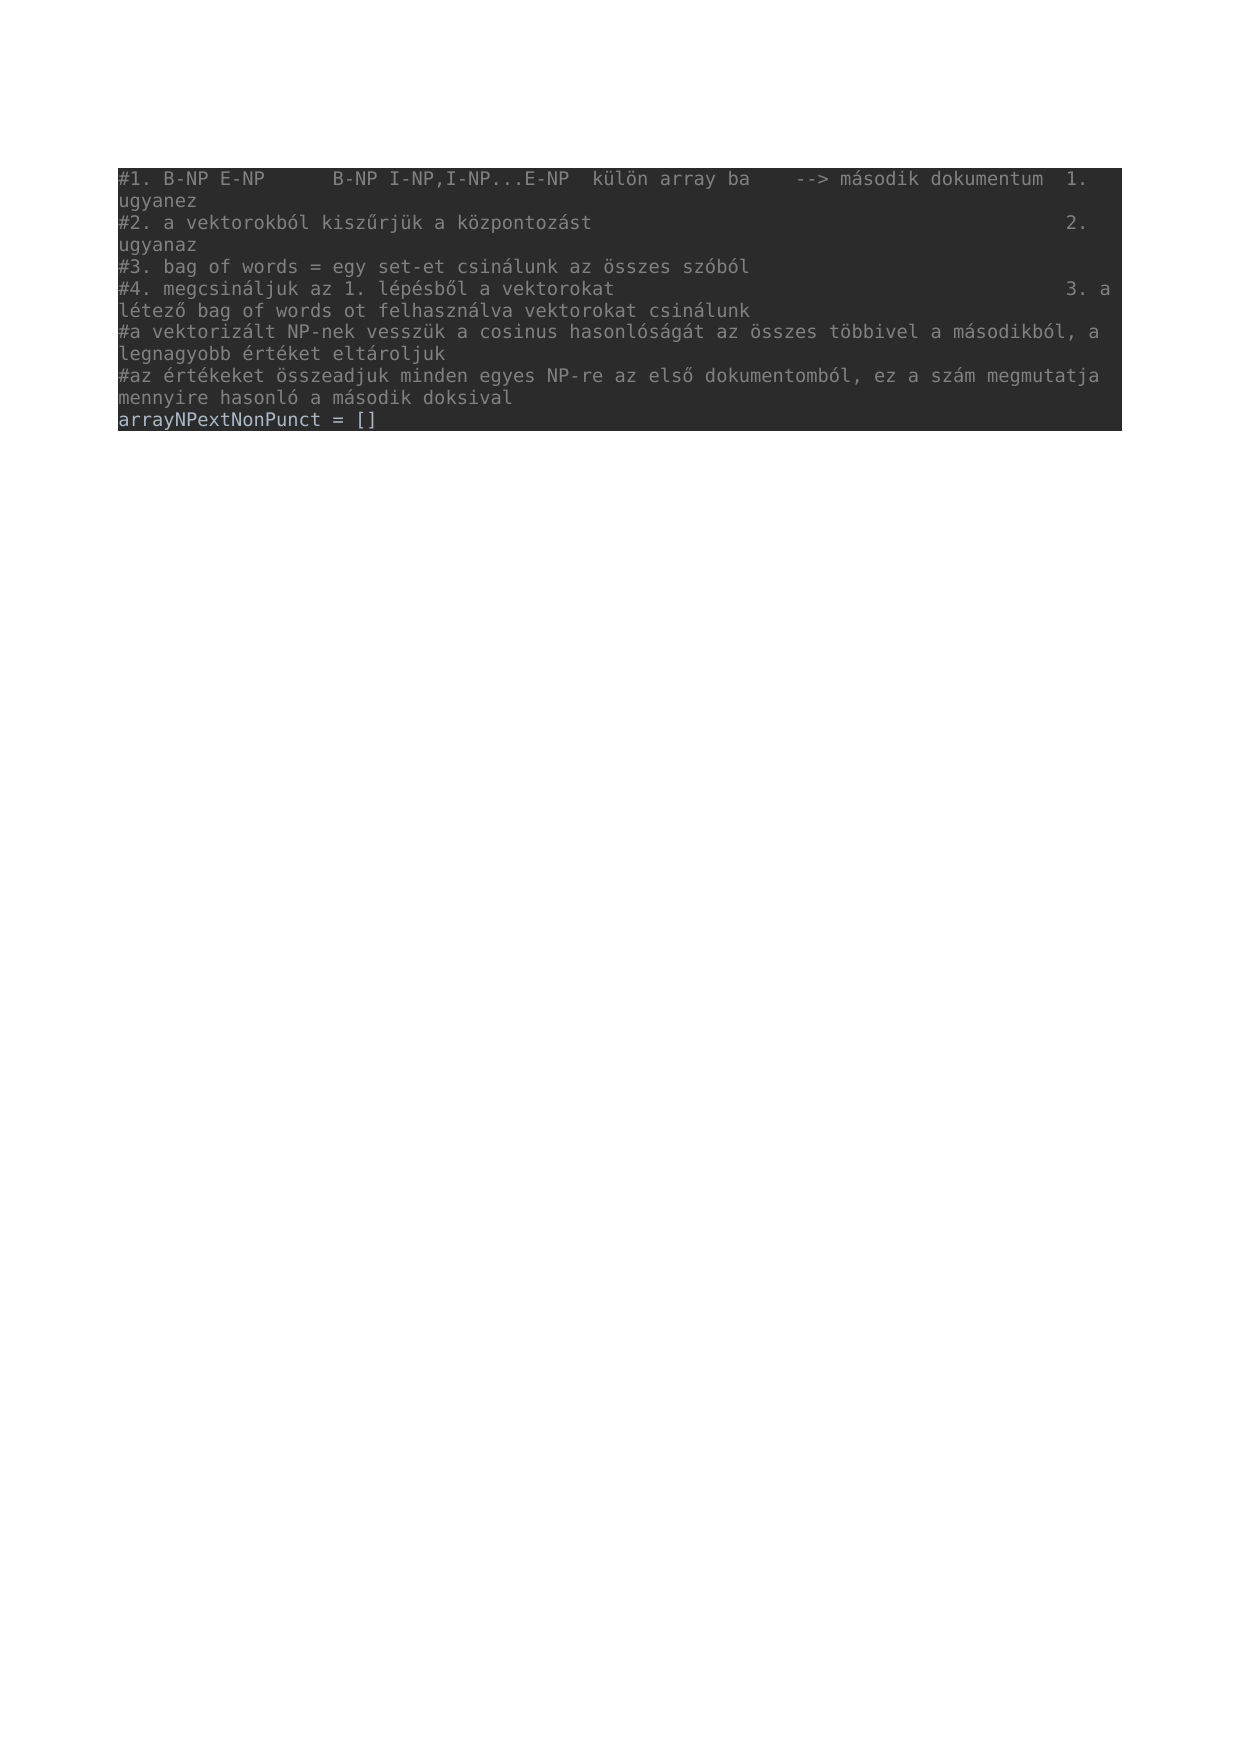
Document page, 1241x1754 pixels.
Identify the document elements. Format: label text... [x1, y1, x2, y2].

text #2. a vektorokból kiszűrjük a központozást 2. ugyanaz [118, 212, 1122, 256]
text #a vektorizált NP-nek vesszük a cosinus hasonlóságát az összes többivel a másodikból, a legnagyobb értéket eltároljuk [118, 321, 1122, 365]
text arrayNPextNonPunct = [] [118, 409, 1122, 431]
text #3. bag of words = egy set-et csinálunk az összes szóból [118, 256, 1122, 278]
text #az értékeket összeadjuk minden egyes NP-re az első dokumentomból, ez a szám megmutatja mennyire hasonló a második doksival [118, 365, 1122, 409]
text #1. B-NP E-NP B-NP I-NP,I-NP...E-NP külön array ba --> második dokumentum 1. ugyanez [118, 168, 1122, 212]
text #4. megcsináljuk az 1. lépésből a vektorokat 3. a létező bag of words ot felhasználva vektorokat csinálunk [118, 278, 1122, 321]
